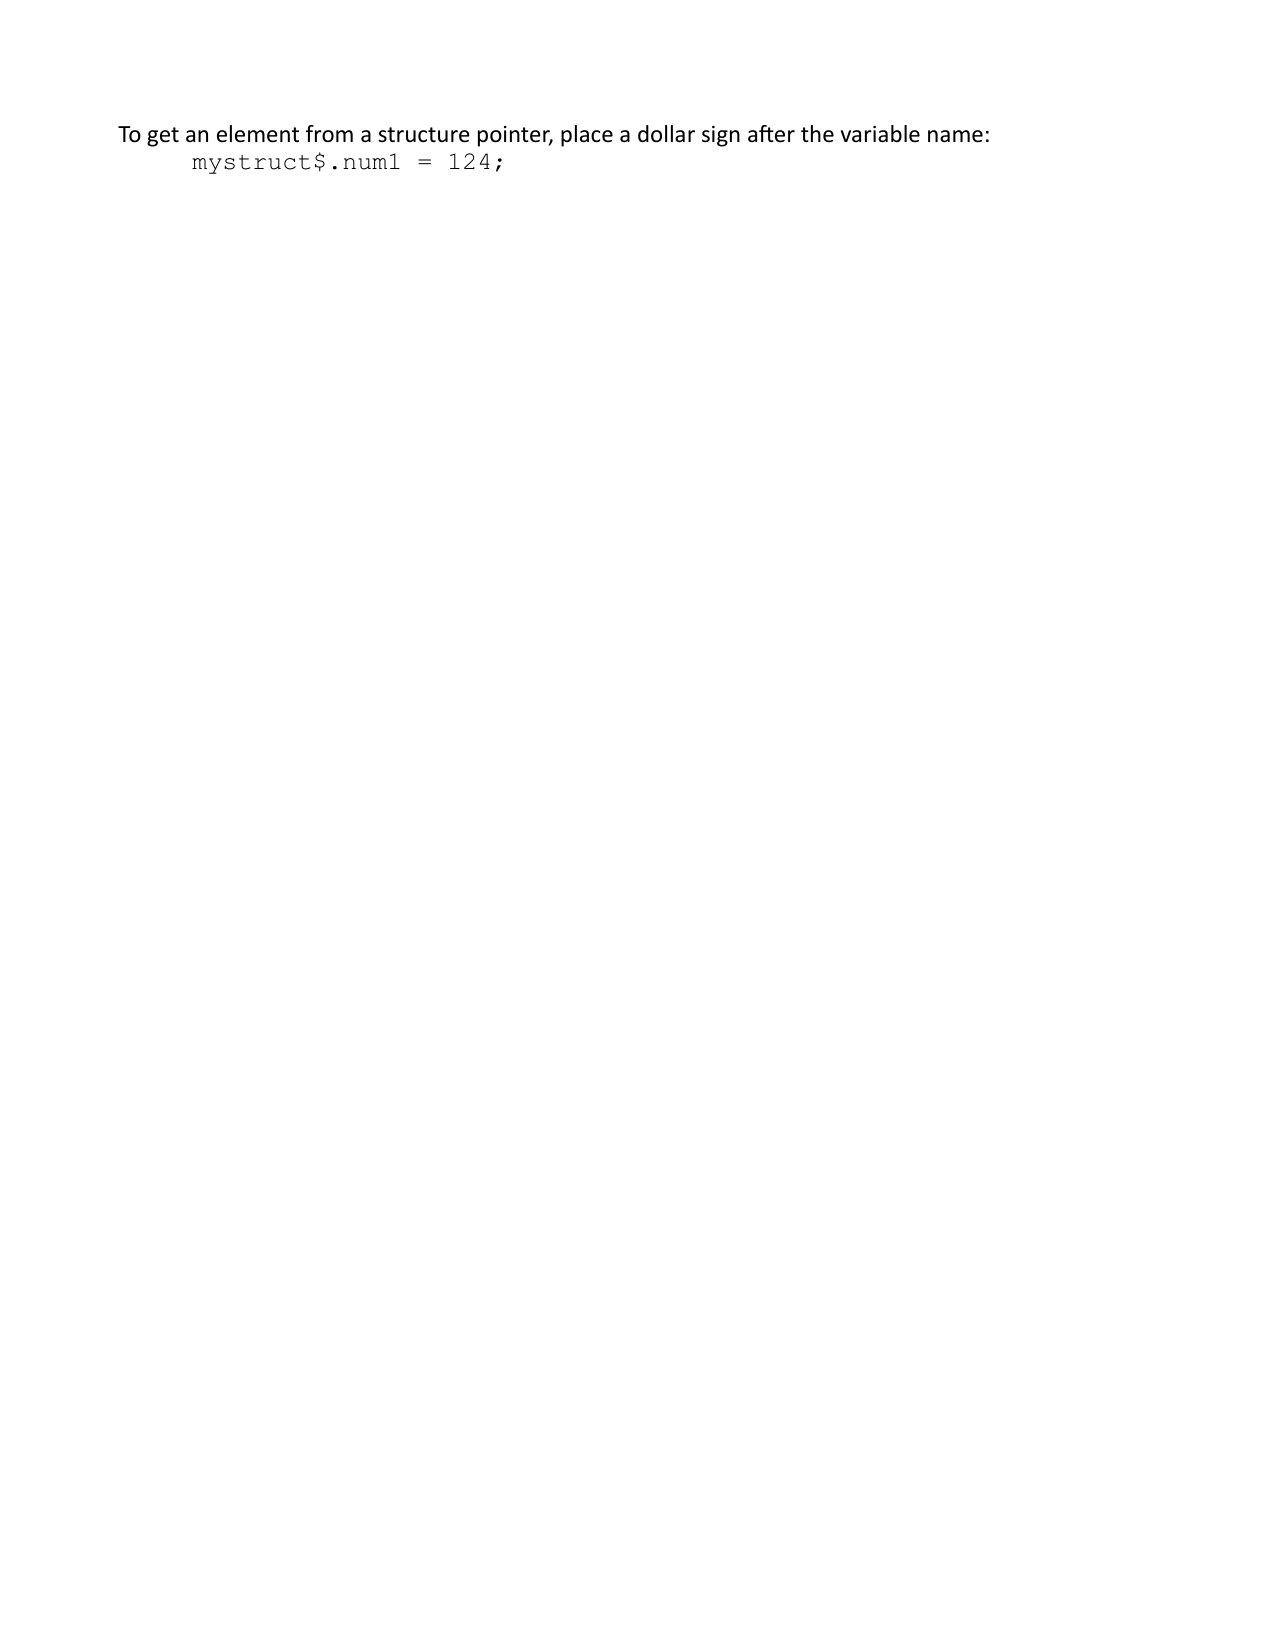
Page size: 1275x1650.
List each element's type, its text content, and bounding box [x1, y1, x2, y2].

text mystruct$.num1 = 124; [118, 149, 1157, 177]
text To get an element from a structure pointer, place a dollar sign after the variable name: [118, 118, 1157, 149]
